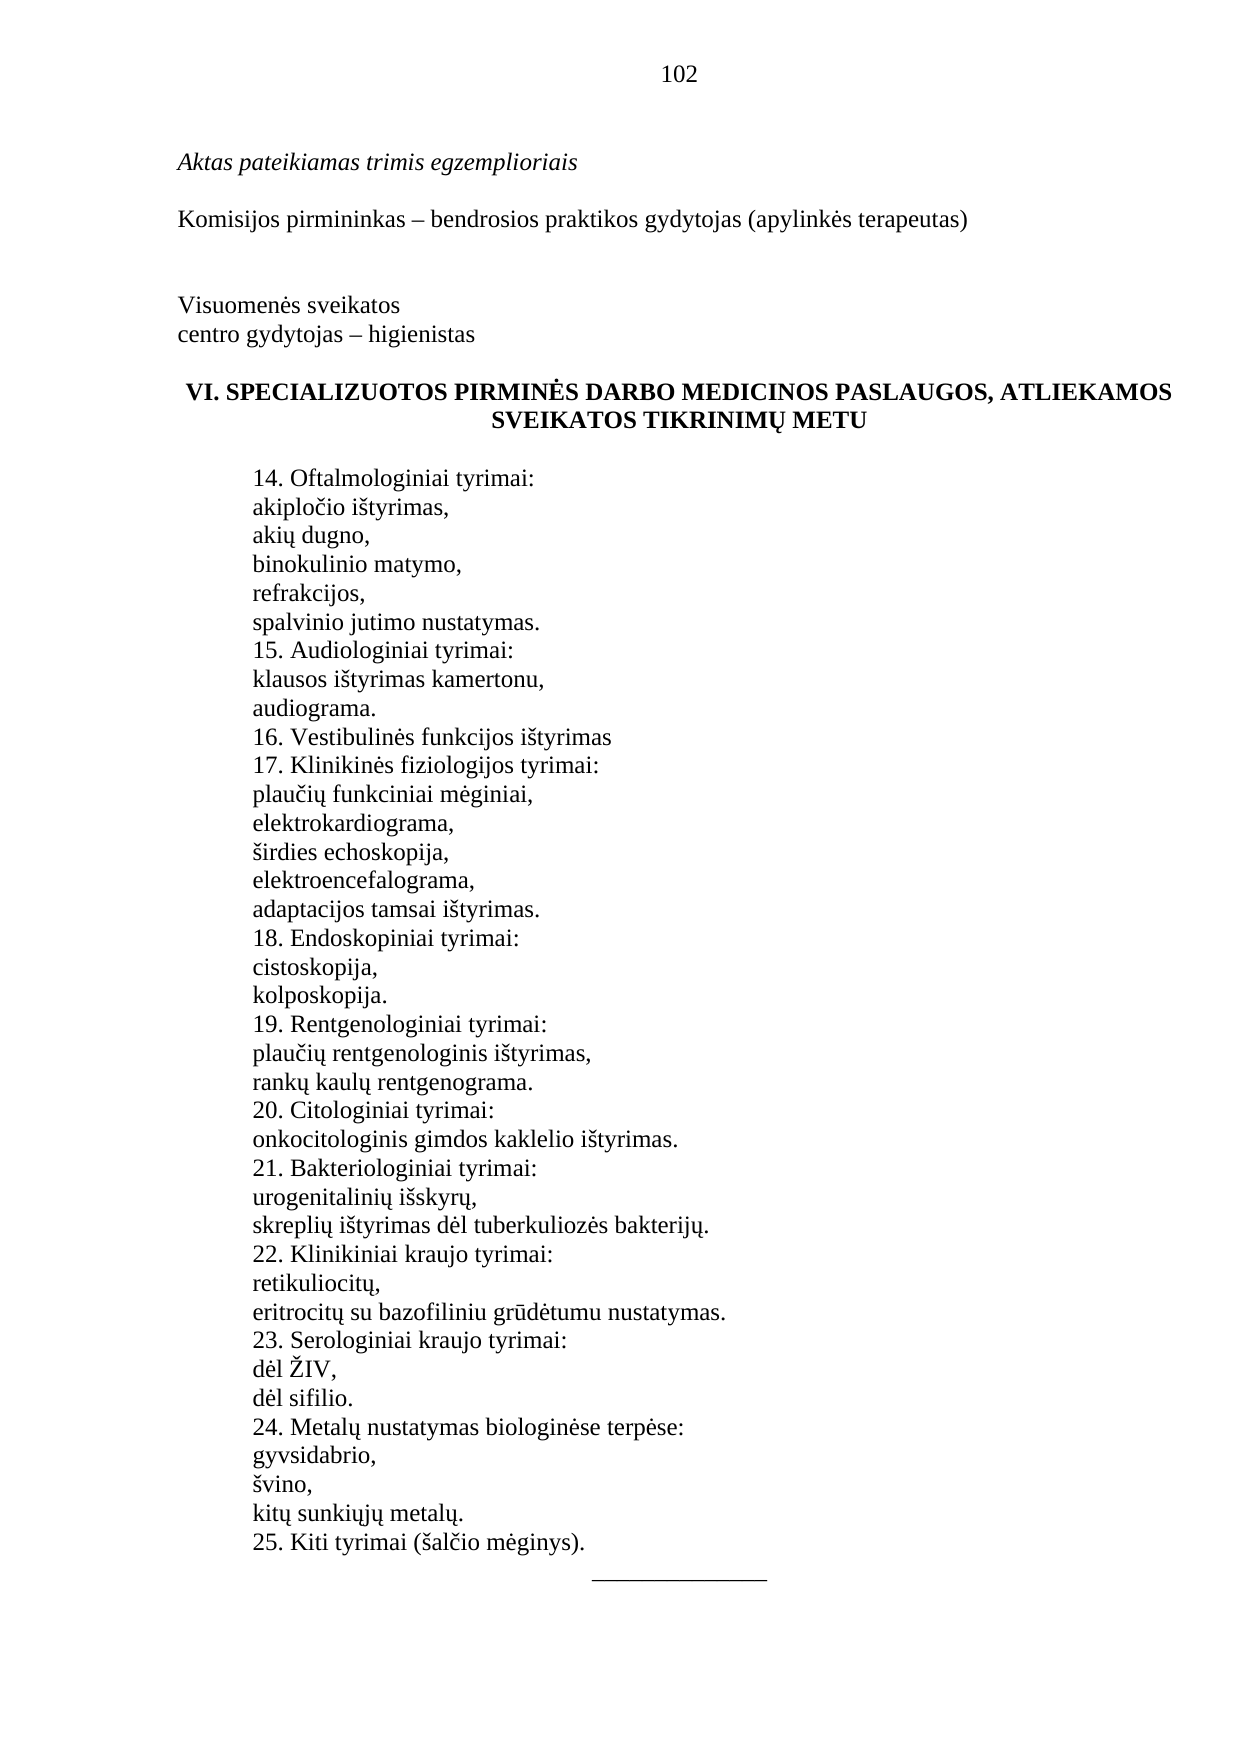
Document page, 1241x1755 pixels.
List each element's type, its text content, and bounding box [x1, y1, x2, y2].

text audiograma. [177, 693, 1181, 722]
text 14. Oftalmologiniai tyrimai: [177, 463, 1181, 492]
text urogenitalinių išskyrų, [177, 1182, 1181, 1211]
text dėl sifilio. [177, 1383, 1181, 1412]
text 15. Audiologiniai tyrimai: [177, 636, 1181, 664]
text plaučių funkciniai mėginiai, [177, 779, 1181, 808]
text 25. Kiti tyrimai (šalčio mėginys). [177, 1527, 1181, 1556]
text širdies echoskopija, [177, 837, 1181, 866]
text skreplių ištyrimas dėl tuberkuliozės bakterijų. [177, 1211, 1181, 1239]
text Visuomenės sveikatos [177, 291, 1181, 319]
text retikuliocitų, [177, 1268, 1181, 1297]
text rankų kaulų rentgenograma. [177, 1067, 1181, 1096]
text 20. Citologiniai tyrimai: [177, 1096, 1181, 1124]
text 19. Rentgenologiniai tyrimai: [177, 1009, 1181, 1038]
text kolposkopija. [177, 981, 1181, 1009]
text VI. SPECIALIZUOTOS PIRMINĖS DARBO MEDICINOS PASLAUGOS, ATLIEKAMOS SVEIKATOS TIKRINIMŲ METU [177, 377, 1181, 434]
text švino, [177, 1469, 1181, 1498]
text elektroencefalograma, [177, 866, 1181, 894]
text spalvinio jutimo nustatymas. [177, 607, 1181, 636]
text centro gydytojas – higienistas [177, 319, 1181, 348]
text onkocitologinis gimdos kaklelio ištyrimas. [177, 1124, 1181, 1153]
text cistoskopija, [177, 952, 1181, 981]
text ______________ [177, 1556, 1181, 1584]
text plaučių rentgenologinis ištyrimas, [177, 1038, 1181, 1067]
text kitų sunkiųjų metalų. [177, 1498, 1181, 1527]
text 23. Serologiniai kraujo tyrimai: [177, 1326, 1181, 1354]
text 17. Klinikinės fiziologijos tyrimai: [177, 751, 1181, 779]
text 16. Vestibulinės funkcijos ištyrimas [177, 722, 1181, 751]
text akipločio ištyrimas, [177, 492, 1181, 521]
text klausos ištyrimas kamertonu, [177, 664, 1181, 693]
text dėl ŽIV, [177, 1354, 1181, 1383]
text adaptacijos tamsai ištyrimas. [177, 894, 1181, 923]
text Aktas pateikiamas trimis egzemplioriais [177, 147, 1181, 176]
text elektrokardiograma, [177, 808, 1181, 837]
text 24. Metalų nustatymas biologinėse terpėse: [177, 1412, 1181, 1441]
text akių dugno, [177, 521, 1181, 549]
text 21. Bakteriologiniai tyrimai: [177, 1153, 1181, 1182]
text binokulinio matymo, [177, 549, 1181, 578]
text 22. Klinikiniai kraujo tyrimai: [177, 1239, 1181, 1268]
text refrakcijos, [177, 578, 1181, 607]
text gyvsidabrio, [177, 1441, 1181, 1469]
text 18. Endoskopiniai tyrimai: [177, 923, 1181, 952]
text Komisijos pirmininkas – bendrosios praktikos gydytojas (apylinkės terapeutas) [177, 204, 1181, 233]
text eritrocitų su bazofiliniu grūdėtumu nustatymas. [177, 1297, 1181, 1326]
